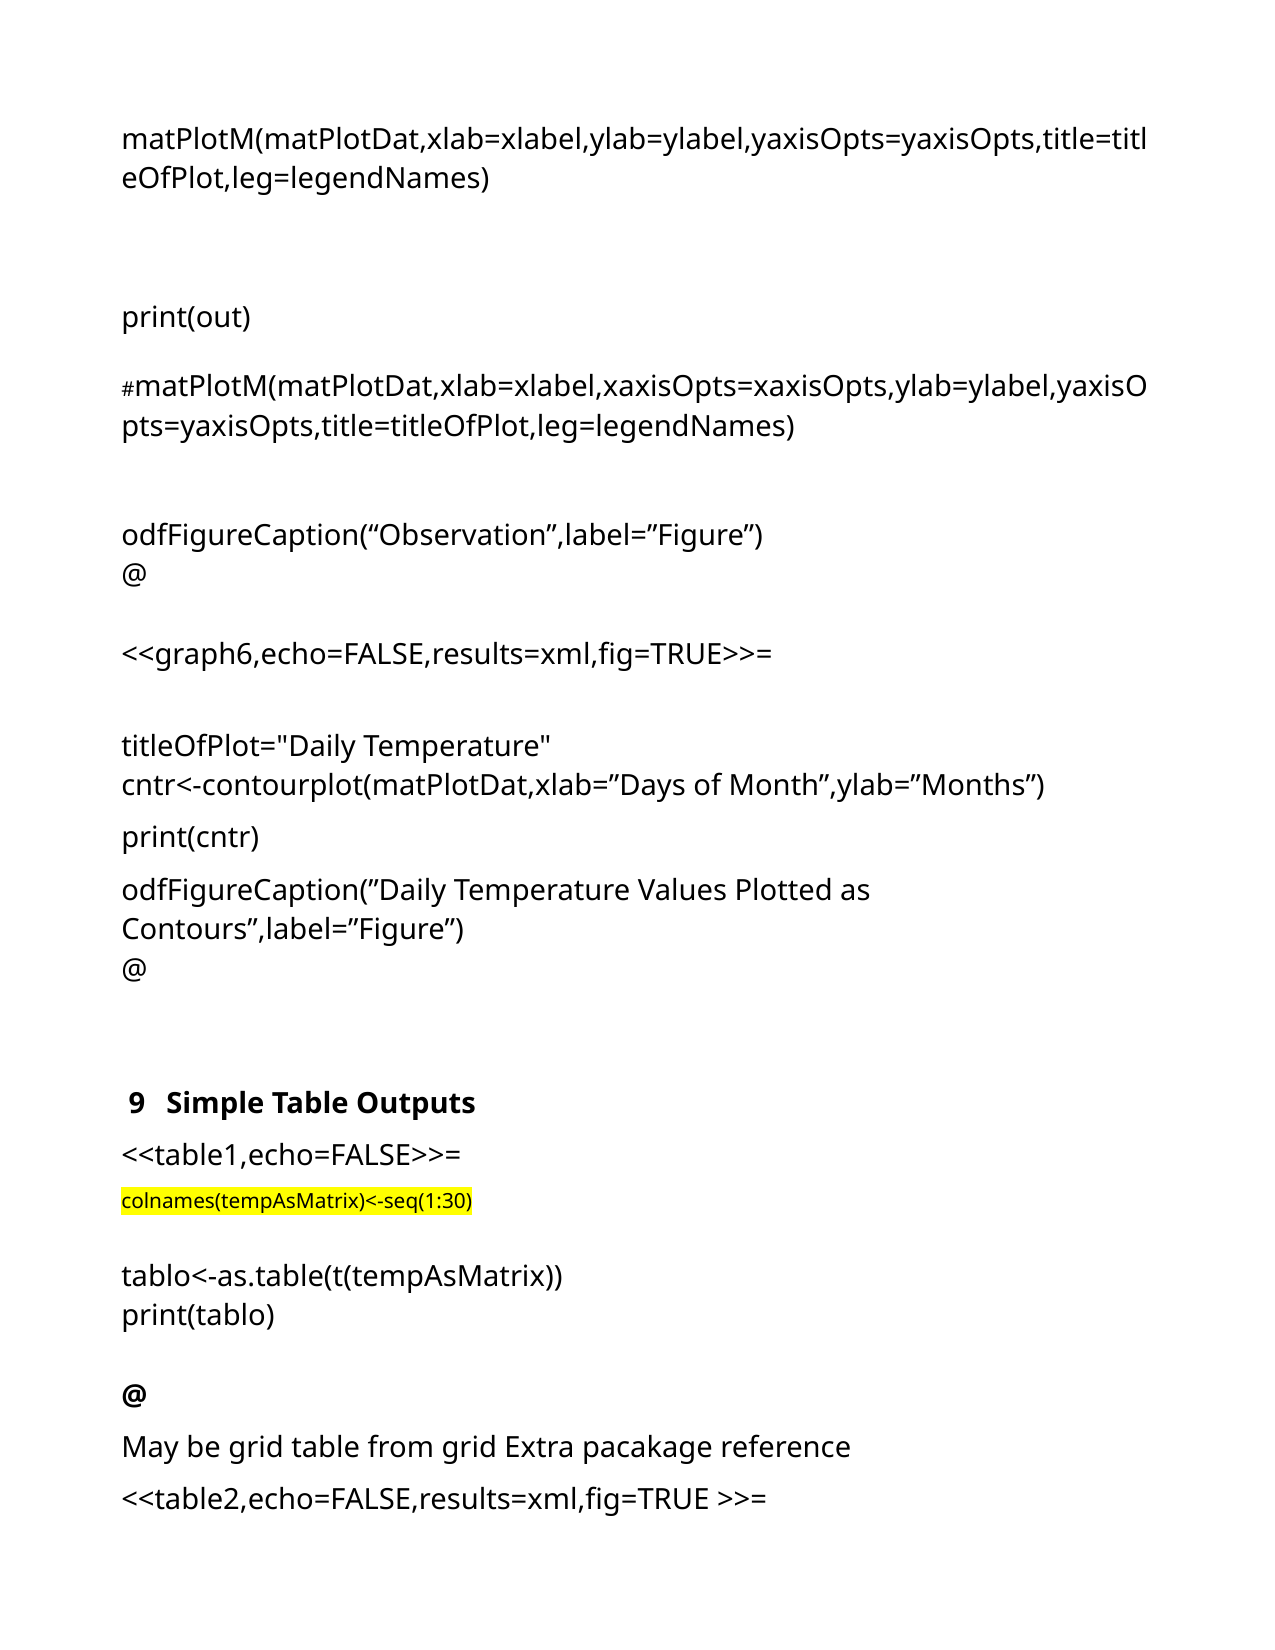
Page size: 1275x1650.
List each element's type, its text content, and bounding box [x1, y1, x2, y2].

text print(tablo) [121, 1294, 1158, 1334]
text odfFigureCaption(”Daily Temperature Values Plotted as Contours”,label=”Figure”) [121, 869, 1158, 948]
text matPlotM(matPlotDat,xlab=xlabel,ylab=ylabel,yaxisOpts=yaxisOpts,title=titleOfPlot,leg=legendNames) [121, 118, 1158, 197]
text @ [121, 553, 1158, 593]
text <<table2,echo=FALSE,results=xml,fig=TRUE >>= [121, 1478, 1158, 1518]
subtitle Simple Table Outputs [121, 1082, 1158, 1122]
text <<graph6,echo=FALSE,results=xml,fig=TRUE>>= [121, 633, 1158, 673]
text tablo<-as.table(t(tempAsMatrix)) [121, 1255, 1158, 1294]
text #matPlotM(matPlotDat,xlab=xlabel,xaxisOpts=xaxisOpts,ylab=ylabel,yaxisOpts=yaxisOpts,title=titleOfPlot,leg=legendNames) [121, 365, 1158, 445]
text <<table1,echo=FALSE>>= [121, 1134, 1158, 1174]
text print(out) [121, 296, 1158, 336]
text cntr<-contourplot(matPlotDat,xlab=”Days of Month”,ylab=”Months”) [121, 764, 1158, 804]
text @ [121, 948, 1158, 988]
text titleOfPlot="Daily Temperature" [121, 725, 1158, 764]
text odfFigureCaption(“Observation”,label=”Figure”) [121, 514, 1158, 553]
text @ [121, 1374, 1158, 1413]
text print(cntr) [121, 817, 1158, 856]
text colnames(tempAsMatrix)<-seq(1:30) [121, 1187, 1158, 1215]
text May be grid table from grid Extra pacakage reference [121, 1426, 1158, 1466]
